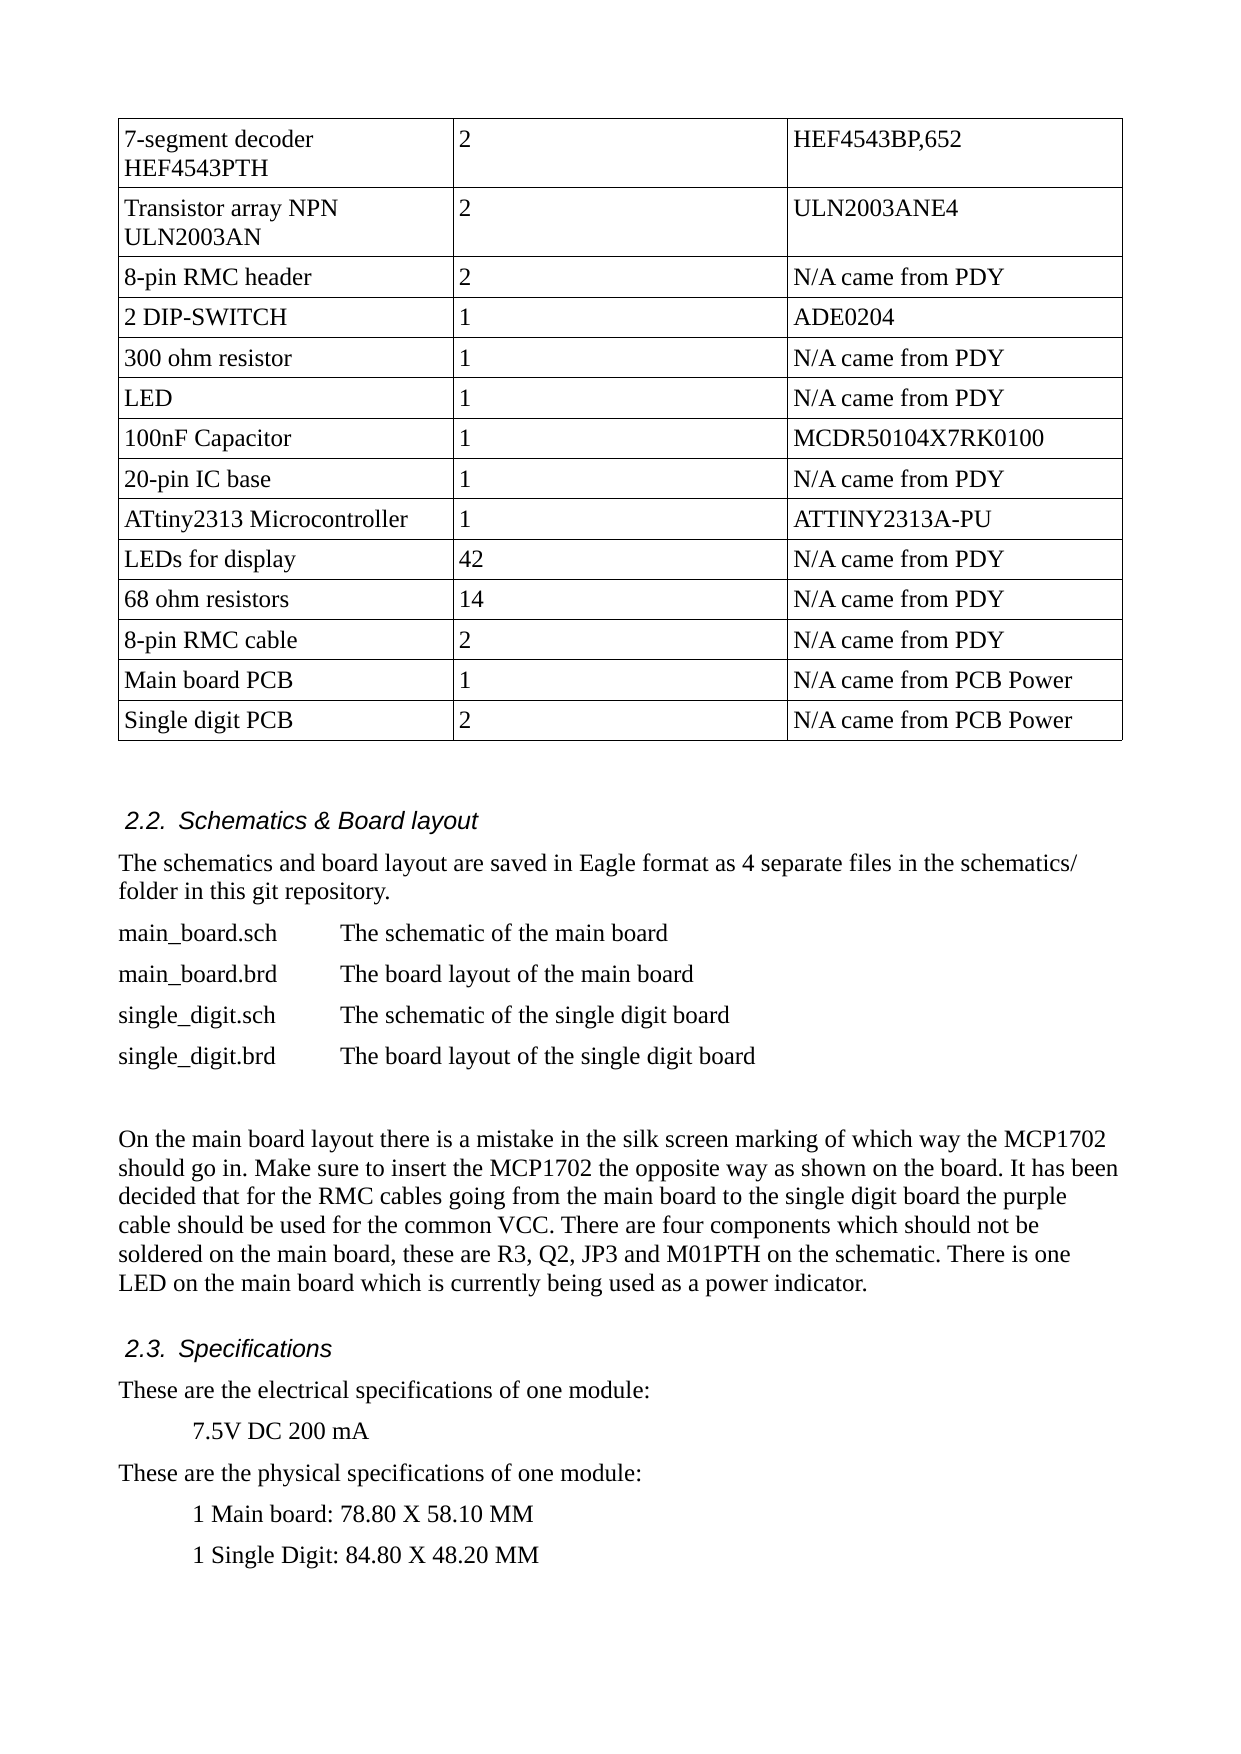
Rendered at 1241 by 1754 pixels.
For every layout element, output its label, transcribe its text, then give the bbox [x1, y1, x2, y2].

table_cell 1 [454, 419, 787, 458]
table_cell N/A came from PCB Power [788, 660, 1122, 700]
table_cell 1 [454, 459, 787, 498]
table_cell 8-pin RMC header [119, 257, 453, 297]
text 7.5V DC 200 mA [118, 1416, 1122, 1445]
table_cell 2 [454, 620, 787, 659]
table_cell N/A came from PDY [788, 338, 1122, 377]
subtitle Schematics & Board layout [118, 806, 1122, 835]
table_cell 100nF Capacitor [119, 419, 453, 458]
text main_board.sch The schematic of the main board [118, 918, 1122, 946]
table_cell 8-pin RMC cable [119, 620, 453, 659]
table_cell N/A came from PDY [788, 378, 1122, 417]
table_cell 1 [454, 298, 787, 337]
text main_board.brd The board layout of the main board [118, 959, 1122, 988]
table_cell 68 ohm resistors [119, 580, 453, 619]
table_cell N/A came from PCB Power [788, 701, 1122, 740]
table_cell N/A came from PDY [788, 620, 1122, 659]
table_cell Main board PCB [119, 660, 453, 700]
table_cell 2 DIP-SWITCH [119, 298, 453, 337]
table_cell ATtiny2313 Microcontroller [119, 499, 453, 538]
table_cell 2 [454, 119, 787, 187]
table_cell MCDR50104X7RK0100 [788, 419, 1122, 458]
table_cell 1 [454, 338, 787, 377]
table_cell N/A came from PDY [788, 580, 1122, 619]
subtitle Specifications [118, 1334, 1122, 1363]
table_cell Transistor array NPN ULN2003AN [119, 188, 453, 256]
table_cell N/A came from PDY [788, 257, 1122, 297]
table_cell ULN2003ANE4 [788, 188, 1122, 256]
table_cell 7-segment decoder HEF4543PTH [119, 119, 453, 187]
text single_digit.brd The board layout of the single digit board [118, 1041, 1122, 1070]
table_cell 1 [454, 378, 787, 417]
table_cell Single digit PCB [119, 701, 453, 740]
table_cell 2 [454, 188, 787, 256]
text single_digit.sch The schematic of the single digit board [118, 1000, 1122, 1029]
table_cell N/A came from PDY [788, 459, 1122, 498]
table_cell 1 [454, 660, 787, 700]
table_cell ADE0204 [788, 298, 1122, 337]
table_cell LEDs for display [119, 540, 453, 579]
table_cell 2 [454, 257, 787, 297]
table_cell 300 ohm resistor [119, 338, 453, 377]
table_cell LED [119, 378, 453, 417]
text On the main board layout there is a mistake in the silk screen marking of which way the MCP1702 should go in. Make sure to insert the MCP1702 the opposite way as shown on the board. It has been decided that for the RMC cables going from the main board to the single digit board the purple cable should be used for the common VCC. There are four components which should not be soldered on the main board, these are R3, Q2, JP3 and M01PTH on the schematic. There is one LED on the main board which is currently being used as a power indicator. [118, 1124, 1122, 1296]
table_cell 42 [454, 540, 787, 579]
table_cell N/A came from PDY [788, 540, 1122, 579]
table_cell 20-pin IC base [119, 459, 453, 498]
text These are the electrical specifications of one module: [118, 1375, 1122, 1404]
table_cell 1 [454, 499, 787, 538]
table_cell ATTINY2313A-PU [788, 499, 1122, 538]
table_cell 2 [454, 701, 787, 740]
text 1 Main board: 78.80 X 58.10 MM [118, 1499, 1122, 1528]
text 1 Single Digit: 84.80 X 48.20 MM [118, 1540, 1122, 1569]
table_cell 14 [454, 580, 787, 619]
text These are the physical specifications of one module: [118, 1458, 1122, 1486]
table_cell HEF4543BP,652 [788, 119, 1122, 187]
text The schematics and board layout are saved in Eagle format as 4 separate files in the schematics/ folder in this git repository. [118, 848, 1122, 905]
